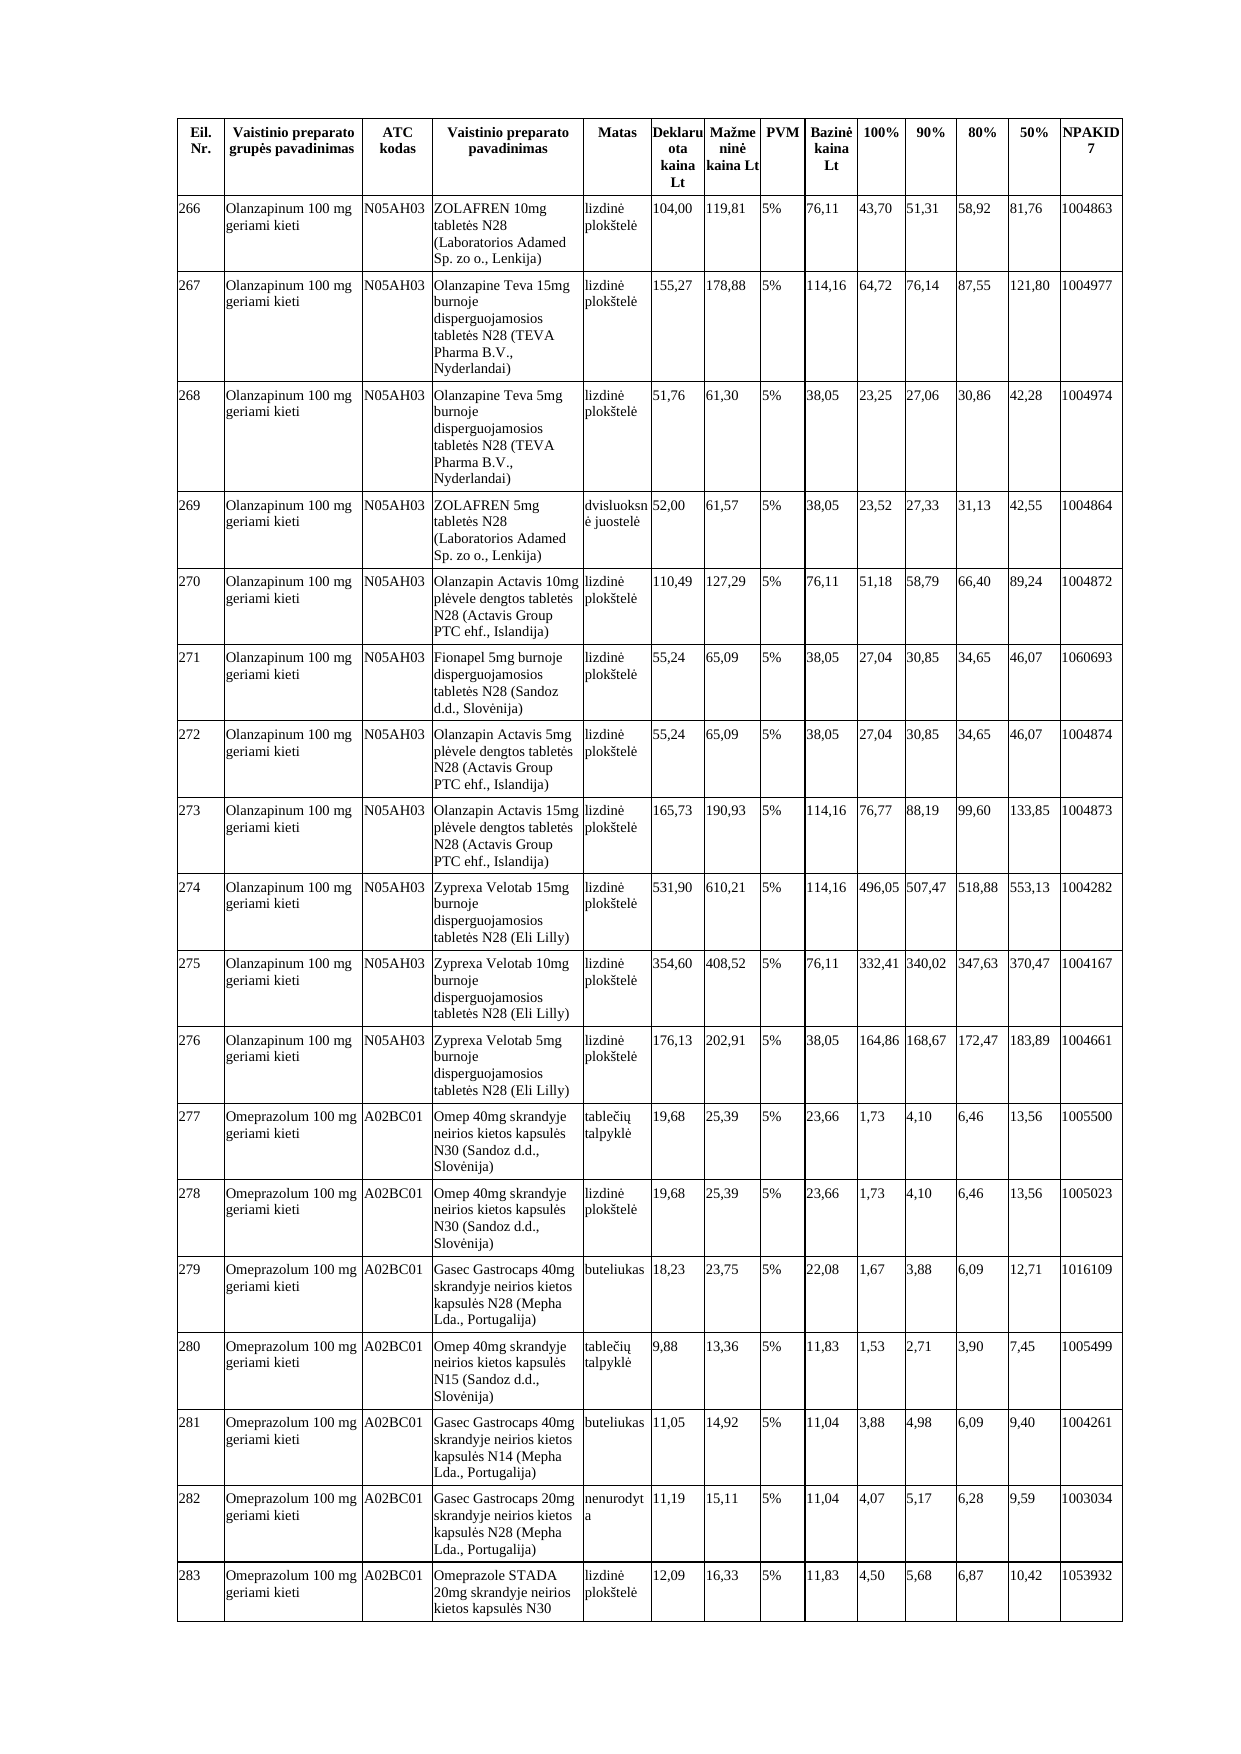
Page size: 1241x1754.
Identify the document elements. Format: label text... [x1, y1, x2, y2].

table_cell 4,50 [858, 1563, 905, 1621]
table_header 90% [906, 119, 956, 194]
table_header ATC kodas [363, 119, 432, 194]
table_cell 46,07 [1009, 645, 1060, 720]
table_cell 27,04 [858, 721, 905, 797]
table_cell lizdinė plokštelė [584, 645, 651, 720]
table_cell 5% [761, 569, 804, 644]
table_cell 5% [761, 798, 804, 873]
table_cell 275 [178, 951, 224, 1026]
table_header Vaistinio preparato grupės pavadinimas [225, 119, 362, 194]
table_cell 23,66 [806, 1180, 857, 1256]
table_cell 27,33 [906, 492, 956, 567]
table_cell 5% [761, 272, 804, 381]
table_cell 281 [178, 1410, 224, 1485]
table_cell 5% [761, 196, 804, 271]
table_cell 15,11 [705, 1486, 760, 1561]
table_cell Olanzapinum 100 mg geriami kieti [225, 196, 362, 271]
table_header Vaistinio preparato pavadinimas [433, 119, 583, 194]
table_header PVM [761, 119, 804, 194]
table_cell A02BC01 [363, 1486, 432, 1561]
table_cell Zyprexa Velotab 10mg burnoje disperguojamosios tabletės N28 (Eli Lilly) [433, 951, 583, 1026]
table_cell 65,09 [705, 645, 760, 720]
table_cell 4,10 [906, 1104, 956, 1179]
table_cell lizdinė plokštelė [584, 798, 651, 873]
table_cell 4,98 [906, 1410, 956, 1485]
table_cell 3,90 [957, 1333, 1008, 1408]
table_cell 5% [761, 645, 804, 720]
table_cell 155,27 [652, 272, 704, 381]
table_cell 5% [761, 492, 804, 567]
table_cell Olanzapinum 100 mg geriami kieti [225, 492, 362, 567]
table_cell 9,88 [652, 1333, 704, 1408]
table_cell 55,24 [652, 721, 704, 797]
table_cell 6,87 [957, 1563, 1008, 1621]
table_cell 1004872 [1061, 569, 1122, 644]
table_cell 76,11 [806, 951, 857, 1026]
table_cell ZOLAFREN 5mg tabletės N28 (Laboratorios Adamed Sp. zo o., Lenkija) [433, 492, 583, 567]
table_cell 114,16 [806, 798, 857, 873]
table_cell Olanzapin Actavis 10mg plėvele dengtos tabletės N28 (Actavis Group PTC ehf., Islandija) [433, 569, 583, 644]
table_cell Olanzapinum 100 mg geriami kieti [225, 272, 362, 381]
table_cell 34,65 [957, 721, 1008, 797]
table_cell 38,05 [806, 645, 857, 720]
table_cell 1004863 [1061, 196, 1122, 271]
table_cell 27,06 [906, 382, 956, 491]
table_cell Olanzapinum 100 mg geriami kieti [225, 721, 362, 797]
table_cell 370,47 [1009, 951, 1060, 1026]
table_cell 12,09 [652, 1563, 704, 1621]
table_cell Omeprazolum 100 mg geriami kieti [225, 1486, 362, 1561]
table_cell 51,18 [858, 569, 905, 644]
table_cell 5% [761, 382, 804, 491]
table_cell 1004261 [1061, 1410, 1122, 1485]
table_cell buteliukas [584, 1410, 651, 1485]
table_cell lizdinė plokštelė [584, 272, 651, 381]
table_cell 61,57 [705, 492, 760, 567]
table_cell 507,47 [906, 874, 956, 950]
table_header NPAKID7 [1061, 119, 1122, 194]
table_cell 270 [178, 569, 224, 644]
table_cell 1004974 [1061, 382, 1122, 491]
table_cell 23,25 [858, 382, 905, 491]
table_cell 38,05 [806, 382, 857, 491]
table_cell 5% [761, 1257, 804, 1332]
table_cell buteliukas [584, 1257, 651, 1332]
table_cell Omeprazolum 100 mg geriami kieti [225, 1180, 362, 1256]
table_cell Omep 40mg skrandyje neirios kietos kapsulės N15 (Sandoz d.d., Slovėnija) [433, 1333, 583, 1408]
table_cell 5,17 [906, 1486, 956, 1561]
table_cell 18,23 [652, 1257, 704, 1332]
table_cell 114,16 [806, 874, 857, 950]
table_cell 25,39 [705, 1180, 760, 1256]
table_cell 283 [178, 1563, 224, 1621]
table_cell 5% [761, 1410, 804, 1485]
table_cell 23,66 [806, 1104, 857, 1179]
table_cell lizdinė plokštelė [584, 569, 651, 644]
table_cell Olanzapine Teva 5mg burnoje disperguojamosios tabletės N28 (TEVA Pharma B.V., Nyderlandai) [433, 382, 583, 491]
table_cell N05AH03 [363, 951, 432, 1026]
table_cell 183,89 [1009, 1027, 1060, 1103]
table_cell 64,72 [858, 272, 905, 381]
table_cell 76,14 [906, 272, 956, 381]
table_cell 1005023 [1061, 1180, 1122, 1256]
table_cell Zyprexa Velotab 5mg burnoje disperguojamosios tabletės N28 (Eli Lilly) [433, 1027, 583, 1103]
table_cell 4,10 [906, 1180, 956, 1256]
table_cell 88,19 [906, 798, 956, 873]
table_cell 354,60 [652, 951, 704, 1026]
table_cell 11,83 [806, 1333, 857, 1408]
table_cell 13,56 [1009, 1180, 1060, 1256]
table_cell 119,81 [705, 196, 760, 271]
table_cell 5% [761, 1104, 804, 1179]
table_cell 1005500 [1061, 1104, 1122, 1179]
table_header Mažmeninė kaina Lt [705, 119, 760, 194]
table_cell 172,47 [957, 1027, 1008, 1103]
table_cell 22,08 [806, 1257, 857, 1332]
table_cell 19,68 [652, 1104, 704, 1179]
table_cell A02BC01 [363, 1563, 432, 1621]
table_cell 277 [178, 1104, 224, 1179]
table_cell 23,52 [858, 492, 905, 567]
table_cell tablečių talpyklė [584, 1333, 651, 1408]
table_cell 30,86 [957, 382, 1008, 491]
table_cell 269 [178, 492, 224, 567]
table_cell 38,05 [806, 492, 857, 567]
table_cell 1005499 [1061, 1333, 1122, 1408]
table_cell 58,92 [957, 196, 1008, 271]
table_cell 104,00 [652, 196, 704, 271]
table_cell 55,24 [652, 645, 704, 720]
table_cell 127,29 [705, 569, 760, 644]
table_cell 46,07 [1009, 721, 1060, 797]
table_cell Omep 40mg skrandyje neirios kietos kapsulės N30 (Sandoz d.d., Slovėnija) [433, 1104, 583, 1179]
table_cell 553,13 [1009, 874, 1060, 950]
table_cell 531,90 [652, 874, 704, 950]
table_cell 51,31 [906, 196, 956, 271]
table_cell Olanzapinum 100 mg geriami kieti [225, 1027, 362, 1103]
table_cell 5,68 [906, 1563, 956, 1621]
table_cell Gasec Gastrocaps 40mg skrandyje neirios kietos kapsulės N28 (Mepha Lda., Portugalija) [433, 1257, 583, 1332]
table_cell Olanzapine Teva 15mg burnoje disperguojamosios tabletės N28 (TEVA Pharma B.V., Nyderlandai) [433, 272, 583, 381]
table_cell 13,36 [705, 1333, 760, 1408]
table_cell 9,59 [1009, 1486, 1060, 1561]
table_cell 5% [761, 1180, 804, 1256]
table_cell 165,73 [652, 798, 704, 873]
table_cell 34,65 [957, 645, 1008, 720]
table_cell 11,19 [652, 1486, 704, 1561]
table_cell 278 [178, 1180, 224, 1256]
table_cell 610,21 [705, 874, 760, 950]
table_cell 81,76 [1009, 196, 1060, 271]
table_cell 268 [178, 382, 224, 491]
table_cell 27,04 [858, 645, 905, 720]
table_header 50% [1009, 119, 1060, 194]
table_cell Gasec Gastrocaps 40mg skrandyje neirios kietos kapsulės N14 (Mepha Lda., Portugalija) [433, 1410, 583, 1485]
table_cell 19,68 [652, 1180, 704, 1256]
table_cell 1,67 [858, 1257, 905, 1332]
table_cell N05AH03 [363, 492, 432, 567]
table_cell 279 [178, 1257, 224, 1332]
table_cell N05AH03 [363, 721, 432, 797]
table_cell A02BC01 [363, 1333, 432, 1408]
table_cell A02BC01 [363, 1180, 432, 1256]
table_cell 11,05 [652, 1410, 704, 1485]
table_cell 30,85 [906, 645, 956, 720]
table_cell 4,07 [858, 1486, 905, 1561]
table_cell 11,83 [806, 1563, 857, 1621]
table_cell 6,09 [957, 1410, 1008, 1485]
table_cell Omeprazolum 100 mg geriami kieti [225, 1563, 362, 1621]
table_cell 1004874 [1061, 721, 1122, 797]
table_cell 52,00 [652, 492, 704, 567]
table_cell 14,92 [705, 1410, 760, 1485]
table_cell 276 [178, 1027, 224, 1103]
table_cell 164,86 [858, 1027, 905, 1103]
table_cell 66,40 [957, 569, 1008, 644]
table_cell 1004167 [1061, 951, 1122, 1026]
table_cell Omep 40mg skrandyje neirios kietos kapsulės N30 (Sandoz d.d., Slovėnija) [433, 1180, 583, 1256]
table_cell 1060693 [1061, 645, 1122, 720]
table_cell 51,76 [652, 382, 704, 491]
table_cell 274 [178, 874, 224, 950]
table_cell 7,45 [1009, 1333, 1060, 1408]
table_cell Olanzapinum 100 mg geriami kieti [225, 382, 362, 491]
table_cell 5% [761, 721, 804, 797]
table_cell 25,39 [705, 1104, 760, 1179]
table_cell tablečių talpyklė [584, 1104, 651, 1179]
table_cell 168,67 [906, 1027, 956, 1103]
table_cell Olanzapin Actavis 5mg plėvele dengtos tabletės N28 (Actavis Group PTC ehf., Islandija) [433, 721, 583, 797]
table_cell lizdinė plokštelė [584, 951, 651, 1026]
table_cell 16,33 [705, 1563, 760, 1621]
table_cell Olanzapinum 100 mg geriami kieti [225, 798, 362, 873]
table_cell 76,11 [806, 569, 857, 644]
table_cell N05AH03 [363, 874, 432, 950]
table_cell N05AH03 [363, 645, 432, 720]
table_cell 5% [761, 1563, 804, 1621]
table_cell 110,49 [652, 569, 704, 644]
table_cell lizdinė plokštelė [584, 1563, 651, 1621]
table_cell Olanzapinum 100 mg geriami kieti [225, 569, 362, 644]
table_cell 30,85 [906, 721, 956, 797]
table_cell 61,30 [705, 382, 760, 491]
table_cell 347,63 [957, 951, 1008, 1026]
table_cell 10,42 [1009, 1563, 1060, 1621]
table_cell 114,16 [806, 272, 857, 381]
table_header Eil. Nr. [178, 119, 224, 194]
table_cell N05AH03 [363, 382, 432, 491]
table_cell lizdinė plokštelė [584, 1180, 651, 1256]
table_cell N05AH03 [363, 798, 432, 873]
table_cell 5% [761, 874, 804, 950]
table_cell 121,80 [1009, 272, 1060, 381]
table_header Matas [584, 119, 651, 194]
table_cell lizdinė plokštelė [584, 874, 651, 950]
table_cell Gasec Gastrocaps 20mg skrandyje neirios kietos kapsulės N28 (Mepha Lda., Portugalija) [433, 1486, 583, 1561]
table_cell nenurodyta [584, 1486, 651, 1561]
table_cell 5% [761, 1486, 804, 1561]
table_cell lizdinė plokštelė [584, 382, 651, 491]
table_cell 31,13 [957, 492, 1008, 567]
table_cell N05AH03 [363, 1027, 432, 1103]
table_cell Omeprazolum 100 mg geriami kieti [225, 1333, 362, 1408]
table_cell 1,73 [858, 1180, 905, 1256]
table_cell 1,53 [858, 1333, 905, 1408]
table_cell 272 [178, 721, 224, 797]
table_header Deklaruota kaina Lt [652, 119, 704, 194]
table_cell A02BC01 [363, 1257, 432, 1332]
table_cell Omeprazolum 100 mg geriami kieti [225, 1257, 362, 1332]
table_cell 1053932 [1061, 1563, 1122, 1621]
table_cell 23,75 [705, 1257, 760, 1332]
table_header Bazinė kaina Lt [806, 119, 857, 194]
table_cell 133,85 [1009, 798, 1060, 873]
table_cell N05AH03 [363, 196, 432, 271]
table_cell Omeprazolum 100 mg geriami kieti [225, 1104, 362, 1179]
table_header 100% [858, 119, 905, 194]
table_cell 43,70 [858, 196, 905, 271]
table_cell 13,56 [1009, 1104, 1060, 1179]
table_cell 11,04 [806, 1486, 857, 1561]
table_cell Fionapel 5mg burnoje disperguojamosios tabletės N28 (Sandoz d.d., Slovėnija) [433, 645, 583, 720]
table_cell 58,79 [906, 569, 956, 644]
table_cell 3,88 [906, 1257, 956, 1332]
table_cell Olanzapin Actavis 15mg plėvele dengtos tabletės N28 (Actavis Group PTC ehf., Islandija) [433, 798, 583, 873]
table_cell Olanzapinum 100 mg geriami kieti [225, 951, 362, 1026]
table_cell lizdinė plokštelė [584, 1027, 651, 1103]
table_cell Omeprazole STADA 20mg skrandyje neirios kietos kapsulės N30 [433, 1563, 583, 1621]
table_cell 266 [178, 196, 224, 271]
table_header 80% [957, 119, 1008, 194]
table_cell N05AH03 [363, 272, 432, 381]
table_cell N05AH03 [363, 569, 432, 644]
table_cell 42,55 [1009, 492, 1060, 567]
table_cell 38,05 [806, 1027, 857, 1103]
table_cell A02BC01 [363, 1410, 432, 1485]
table_cell 9,40 [1009, 1410, 1060, 1485]
table_cell 3,88 [858, 1410, 905, 1485]
table_cell 99,60 [957, 798, 1008, 873]
table_cell 1004661 [1061, 1027, 1122, 1103]
table_cell 340,02 [906, 951, 956, 1026]
table_cell lizdinė plokštelė [584, 196, 651, 271]
table_cell Zyprexa Velotab 15mg burnoje disperguojamosios tabletės N28 (Eli Lilly) [433, 874, 583, 950]
table_cell 332,41 [858, 951, 905, 1026]
table_cell lizdinė plokštelė [584, 721, 651, 797]
table_cell Olanzapinum 100 mg geriami kieti [225, 874, 362, 950]
table_cell 1016109 [1061, 1257, 1122, 1332]
table_cell 6,28 [957, 1486, 1008, 1561]
table_cell 1004873 [1061, 798, 1122, 873]
table_cell 42,28 [1009, 382, 1060, 491]
table_cell 267 [178, 272, 224, 381]
table_cell 2,71 [906, 1333, 956, 1408]
table_cell 1003034 [1061, 1486, 1122, 1561]
table_cell dvisluoksnė juostelė [584, 492, 651, 567]
table_cell 76,11 [806, 196, 857, 271]
table_cell 76,77 [858, 798, 905, 873]
table_cell Olanzapinum 100 mg geriami kieti [225, 645, 362, 720]
table_cell 5% [761, 951, 804, 1026]
table_cell 280 [178, 1333, 224, 1408]
table_cell 5% [761, 1027, 804, 1103]
table_cell 273 [178, 798, 224, 873]
table_cell 65,09 [705, 721, 760, 797]
table_cell 202,91 [705, 1027, 760, 1103]
table_cell 5% [761, 1333, 804, 1408]
table_cell 190,93 [705, 798, 760, 873]
table_cell 282 [178, 1486, 224, 1561]
table_cell 1,73 [858, 1104, 905, 1179]
table_cell A02BC01 [363, 1104, 432, 1179]
table_cell Omeprazolum 100 mg geriami kieti [225, 1410, 362, 1485]
table_cell 87,55 [957, 272, 1008, 381]
table_cell 176,13 [652, 1027, 704, 1103]
table_cell 11,04 [806, 1410, 857, 1485]
table_cell 408,52 [705, 951, 760, 1026]
table_cell 6,09 [957, 1257, 1008, 1332]
table_cell ZOLAFREN 10mg tabletės N28 (Laboratorios Adamed Sp. zo o., Lenkija) [433, 196, 583, 271]
table_cell 38,05 [806, 721, 857, 797]
table_cell 6,46 [957, 1104, 1008, 1179]
table_cell 1004977 [1061, 272, 1122, 381]
table_cell 6,46 [957, 1180, 1008, 1256]
table_cell 12,71 [1009, 1257, 1060, 1332]
table_cell 518,88 [957, 874, 1008, 950]
table_cell 271 [178, 645, 224, 720]
table_cell 496,05 [858, 874, 905, 950]
table_cell 89,24 [1009, 569, 1060, 644]
table_cell 1004864 [1061, 492, 1122, 567]
table_cell 1004282 [1061, 874, 1122, 950]
table_cell 178,88 [705, 272, 760, 381]
